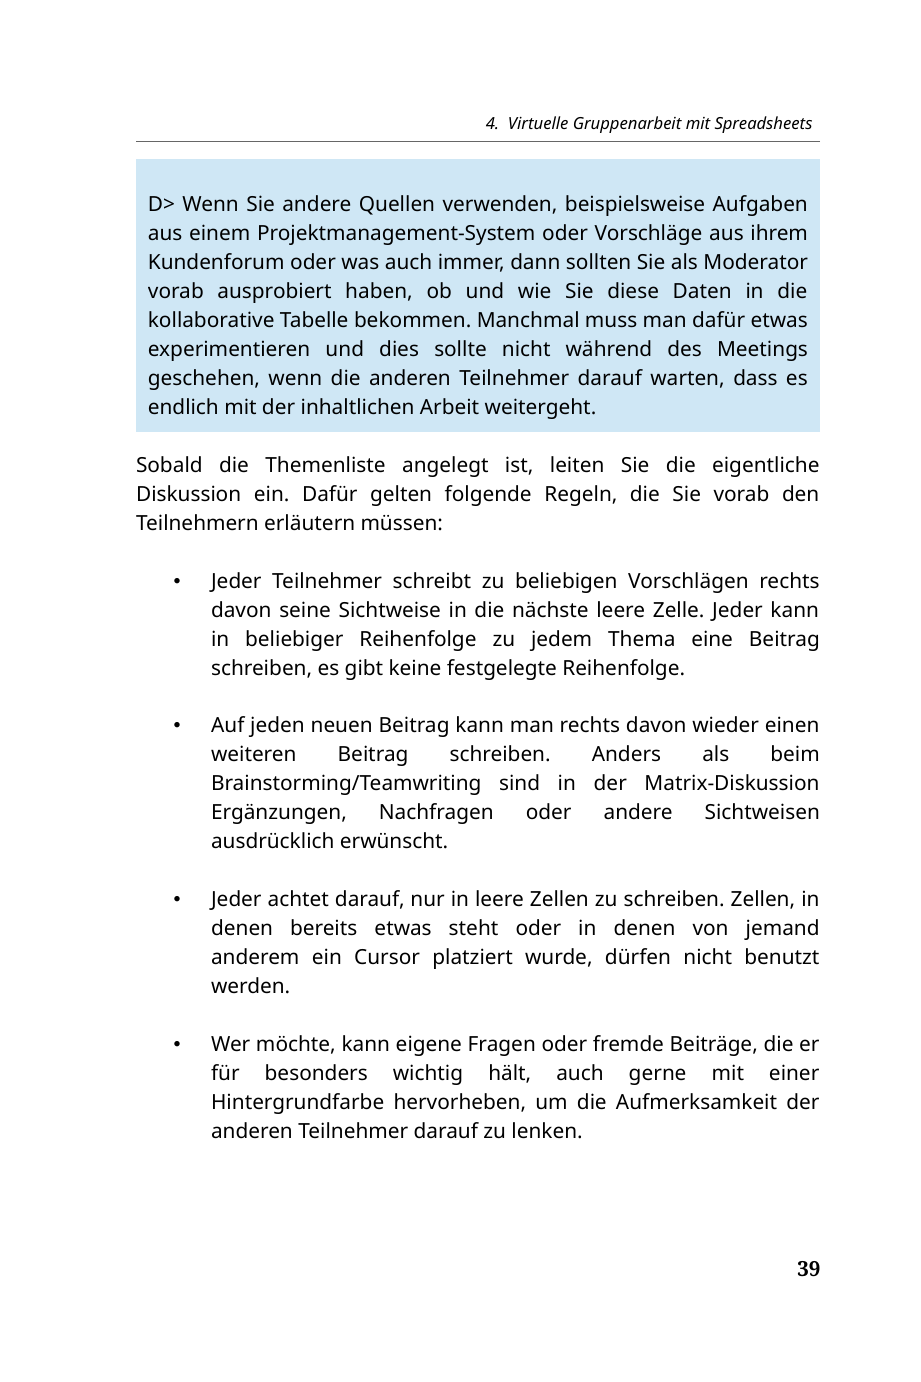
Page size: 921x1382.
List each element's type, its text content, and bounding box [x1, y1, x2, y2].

list Wer möchte, kann eigene Fragen oder fremde Beiträge, die er für besonders wichtig hält, auch gerne mit einer Hintergrundfarbe hervorheben, um die Aufmerksamkeit der anderen Teilnehmer darauf zu lenken. [173, 1007, 820, 1144]
list Jeder Teilnehmer schreibt zu beliebigen Vorschlägen rechts davon seine Sichtweise in die nächste leere Zelle. Jeder kann in beliebiger Reihenfolge zu jedem Thema eine Beitrag schreiben, es gibt keine festgelegte Reihenfolge. [173, 544, 820, 681]
list Auf jeden neuen Beitrag kann man rechts davon wieder einen weiteren Beitrag schreiben. Anders als beim Brainstorming/Teamwriting sind in der Matrix-Diskussion Ergänzungen, Nachfragen oder andere Sichtweisen ausdrücklich erwünscht. [173, 689, 820, 854]
text Sobald die Themenliste angelegt ist, leiten Sie die eigentliche Diskussion ein. Dafür gelten folgende Regeln, die Sie vorab den Teilnehmern erläutern müssen: [136, 432, 820, 536]
list Jeder achtet darauf, nur in leere Zellen zu schreiben. Zellen, in denen bereits etwas steht oder in denen von jemand anderem ein Cursor platziert wurde, dürfen nicht benutzt werden. [173, 863, 820, 999]
text D> Wenn Sie andere Quellen verwenden, beispielsweise Aufgaben aus einem Projektmanagement-System oder Vorschläge aus ihrem Kundenforum oder was auch immer, dann sollten Sie als Moderator vorab ausprobiert haben, ob und wie Sie diese Daten in die kollaborative Tabelle bekommen. Manchmal muss man dafür etwas experimentieren und dies sollte nicht während des Meetings geschehen, wenn die anderen Teilnehmer darauf warten, dass es endlich mit der inhaltlichen Arbeit weitergeht. [148, 171, 808, 420]
